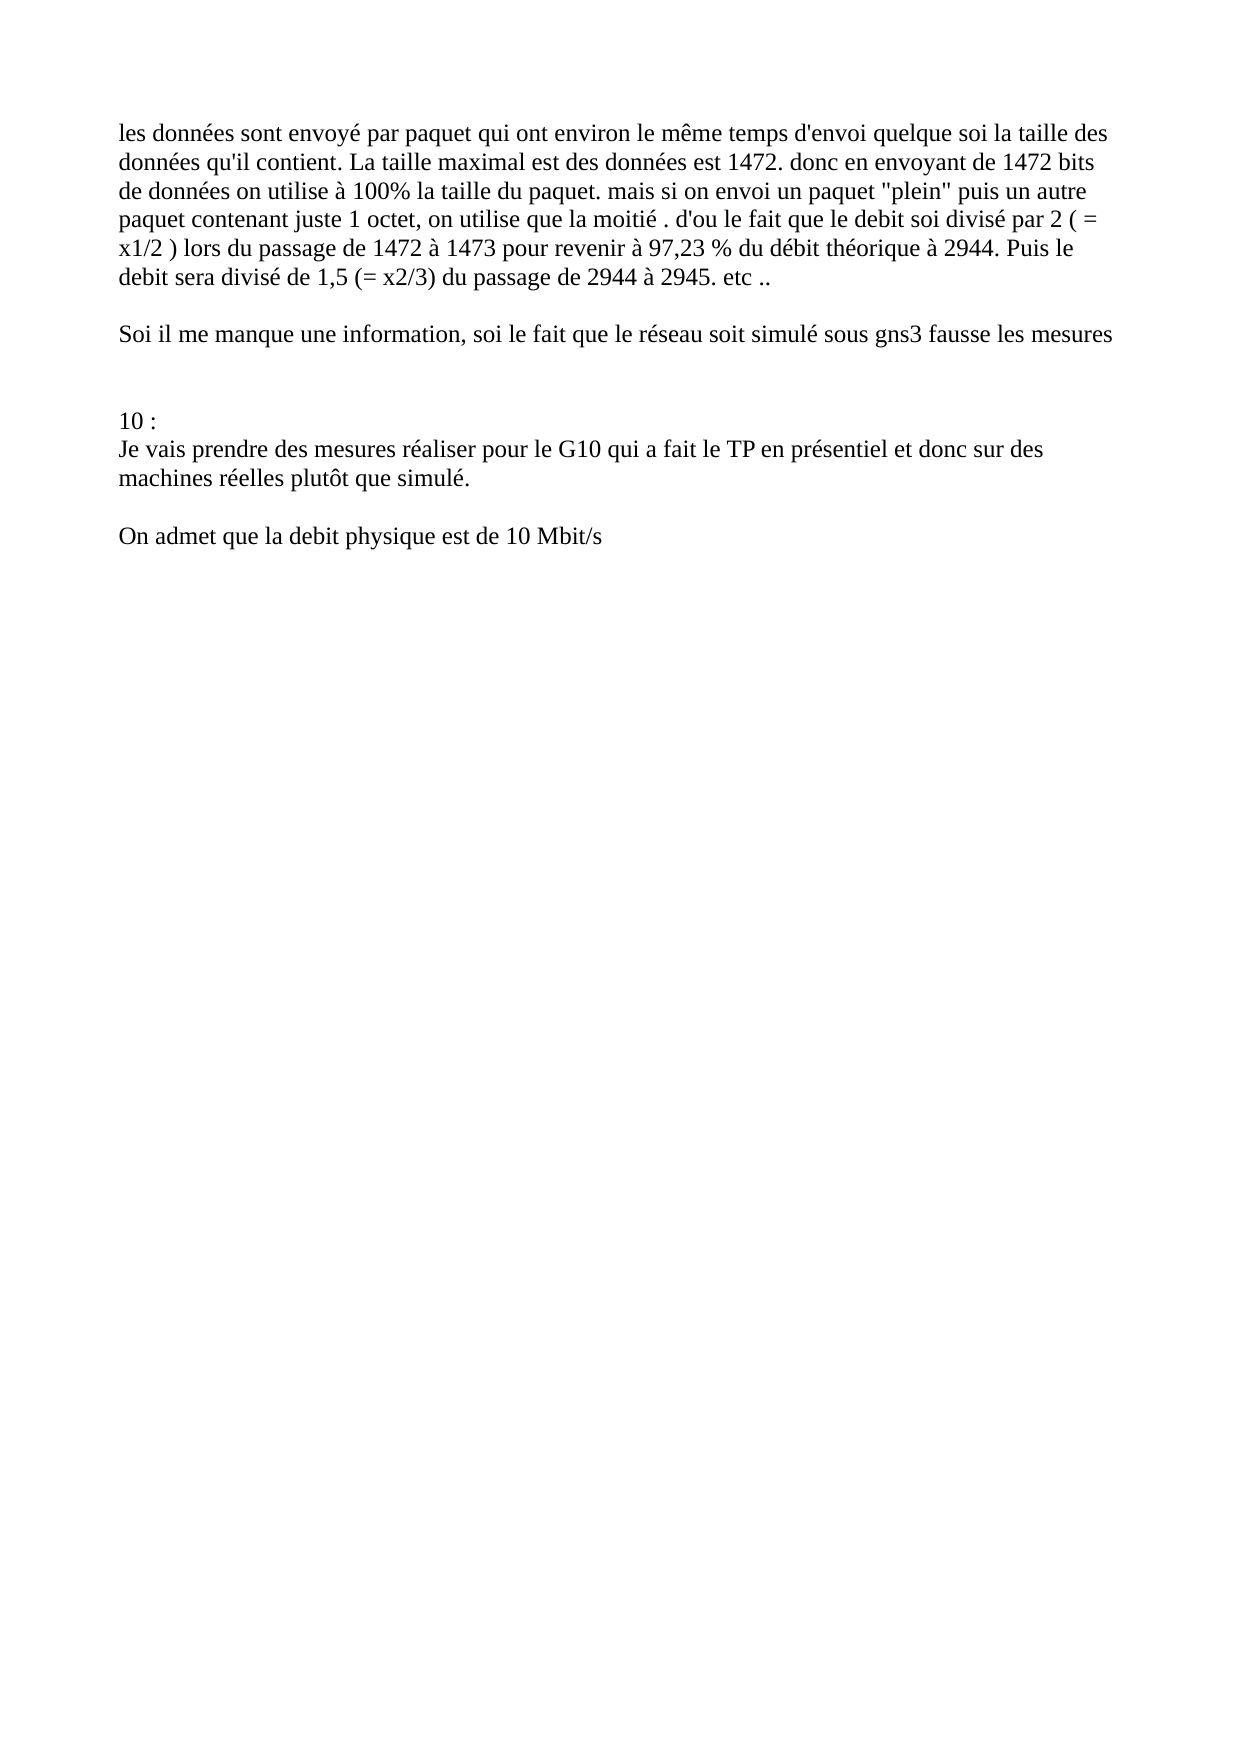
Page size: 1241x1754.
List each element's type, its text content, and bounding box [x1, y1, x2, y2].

text Je vais prendre des mesures réaliser pour le G10 qui a fait le TP en présentiel et donc sur des machines réelles plutôt que simulé. [118, 434, 1122, 492]
text On admet que la debit physique est de 10 Mbit/s [118, 521, 1122, 549]
text 10 : [118, 406, 1122, 434]
text Soi il me manque une information, soi le fait que le réseau soit simulé sous gns3 fausse les mesures [118, 319, 1122, 348]
text les données sont envoyé par paquet qui ont environ le même temps d'envoi quelque soi la taille des données qu'il contient. La taille maximal est des données est 1472. donc en envoyant de 1472 bits de données on utilise à 100% la taille du paquet. mais si on envoi un paquet "plein" puis un autre paquet contenant juste 1 octet, on utilise que la moitié . d'ou le fait que le debit soi divisé par 2 ( = x1/2 ) lors du passage de 1472 à 1473 pour revenir à 97,23 % du débit théorique à 2944. Puis le debit sera divisé de 1,5 (= x2/3) du passage de 2944 à 2945. etc .. [118, 118, 1122, 291]
